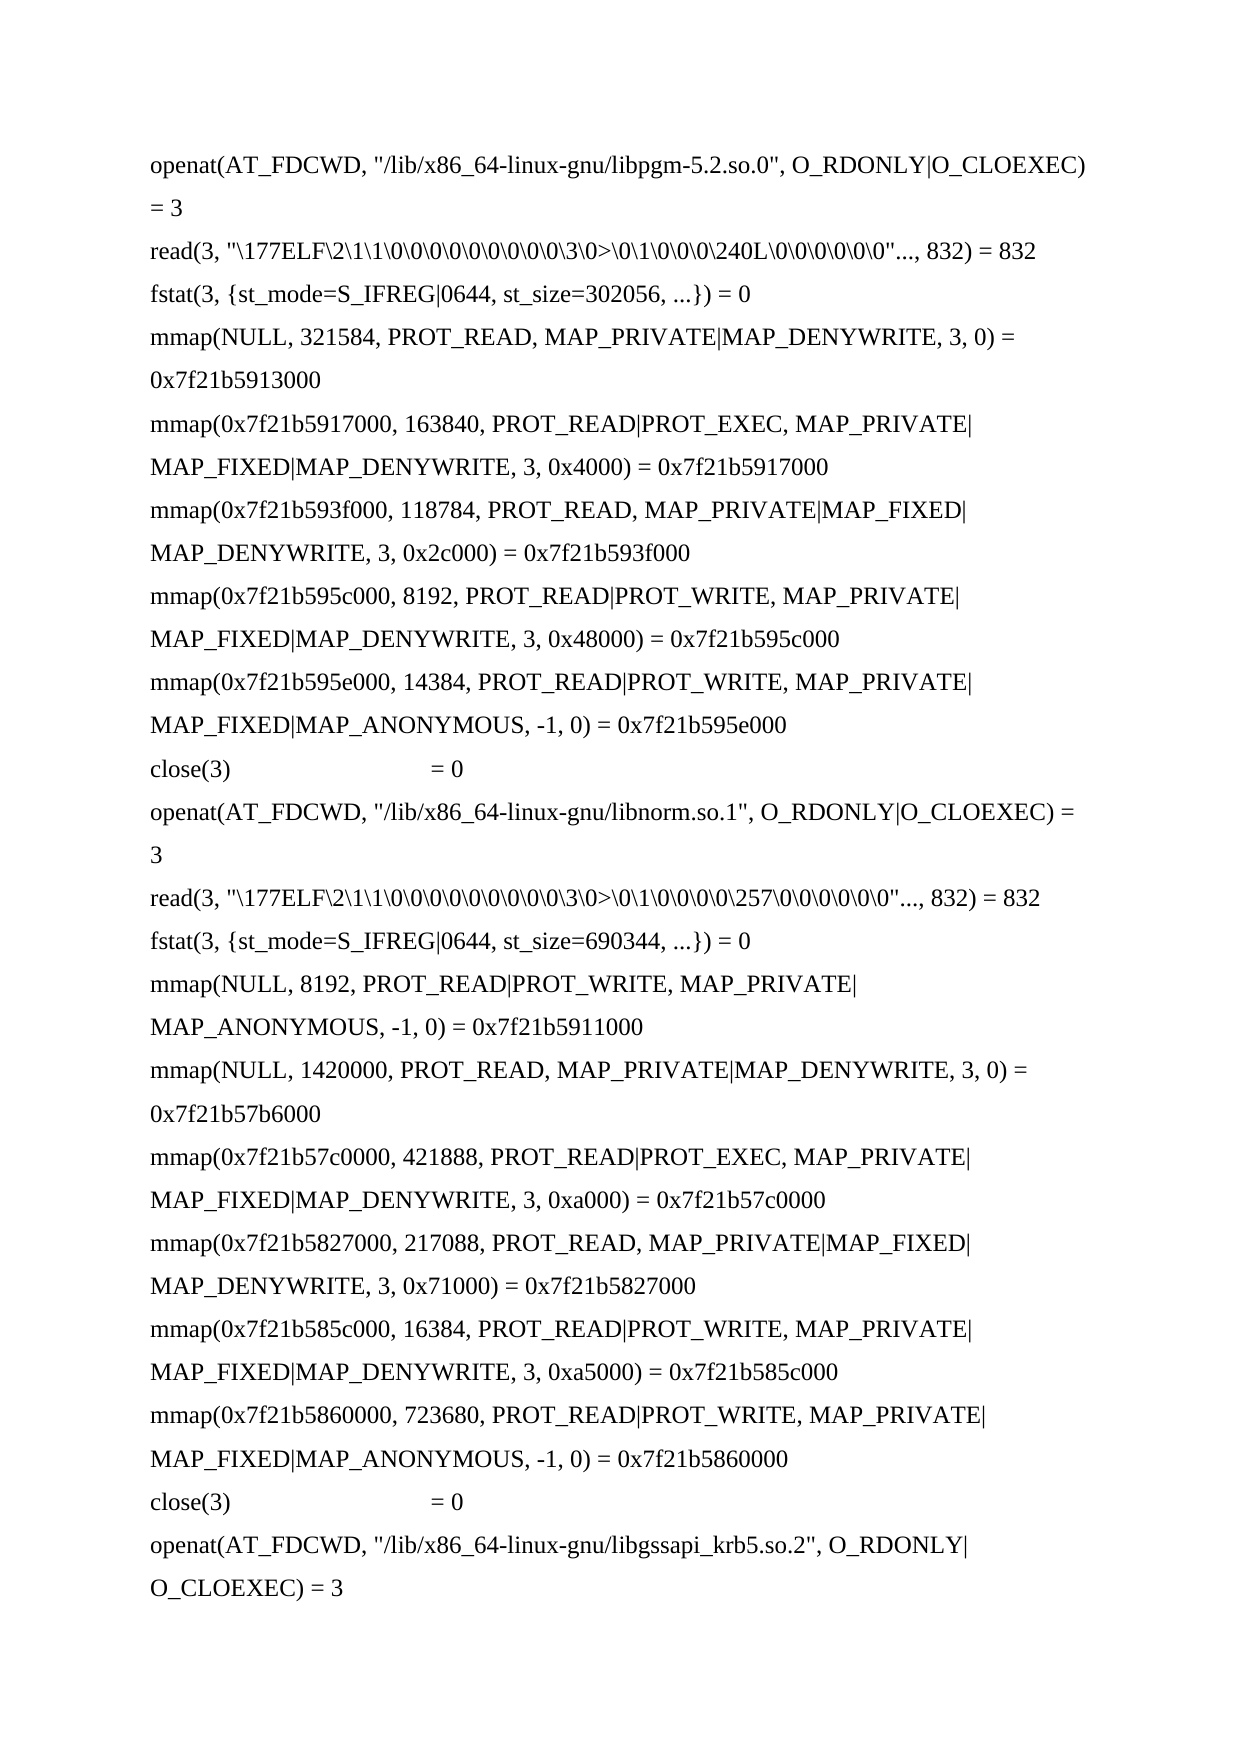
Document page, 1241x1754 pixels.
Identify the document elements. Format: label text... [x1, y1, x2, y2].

text openat(AT_FDCWD, "/lib/x86_64-linux-gnu/libnorm.so.1", O_RDONLY|O_CLOEXEC) = 3 [150, 797, 1090, 869]
text mmap(0x7f21b595e000, 14384, PROT_READ|PROT_WRITE, MAP_PRIVATE|MAP_FIXED|MAP_ANONYMOUS, -1, 0) = 0x7f21b595e000 [150, 667, 1090, 739]
text openat(AT_FDCWD, "/lib/x86_64-linux-gnu/libgssapi_krb5.so.2", O_RDONLY|O_CLOEXEC) = 3 [150, 1530, 1090, 1602]
text mmap(NULL, 8192, PROT_READ|PROT_WRITE, MAP_PRIVATE|MAP_ANONYMOUS, -1, 0) = 0x7f21b5911000 [150, 969, 1090, 1041]
text read(3, "\177ELF\2\1\1\0\0\0\0\0\0\0\0\0\3\0>\0\1\0\0\0\0\257\0\0\0\0\0\0"..., 832) = 832 [150, 883, 1090, 912]
text fstat(3, {st_mode=S_IFREG|0644, st_size=302056, ...}) = 0 [150, 279, 1090, 308]
text mmap(0x7f21b585c000, 16384, PROT_READ|PROT_WRITE, MAP_PRIVATE|MAP_FIXED|MAP_DENYWRITE, 3, 0xa5000) = 0x7f21b585c000 [150, 1314, 1090, 1386]
text close(3) = 0 [150, 754, 1090, 782]
text mmap(0x7f21b5827000, 217088, PROT_READ, MAP_PRIVATE|MAP_FIXED|MAP_DENYWRITE, 3, 0x71000) = 0x7f21b5827000 [150, 1228, 1090, 1300]
text read(3, "\177ELF\2\1\1\0\0\0\0\0\0\0\0\0\3\0>\0\1\0\0\0\240L\0\0\0\0\0\0"..., 832) = 832 [150, 236, 1090, 265]
text mmap(NULL, 1420000, PROT_READ, MAP_PRIVATE|MAP_DENYWRITE, 3, 0) = 0x7f21b57b6000 [150, 1056, 1090, 1127]
text mmap(0x7f21b593f000, 118784, PROT_READ, MAP_PRIVATE|MAP_FIXED|MAP_DENYWRITE, 3, 0x2c000) = 0x7f21b593f000 [150, 495, 1090, 567]
text openat(AT_FDCWD, "/lib/x86_64-linux-gnu/libpgm-5.2.so.0", O_RDONLY|O_CLOEXEC) = 3 [150, 150, 1090, 222]
text mmap(0x7f21b5860000, 723680, PROT_READ|PROT_WRITE, MAP_PRIVATE|MAP_FIXED|MAP_ANONYMOUS, -1, 0) = 0x7f21b5860000 [150, 1401, 1090, 1472]
text mmap(0x7f21b5917000, 163840, PROT_READ|PROT_EXEC, MAP_PRIVATE|MAP_FIXED|MAP_DENYWRITE, 3, 0x4000) = 0x7f21b5917000 [150, 409, 1090, 481]
text mmap(0x7f21b595c000, 8192, PROT_READ|PROT_WRITE, MAP_PRIVATE|MAP_FIXED|MAP_DENYWRITE, 3, 0x48000) = 0x7f21b595c000 [150, 581, 1090, 653]
text mmap(0x7f21b57c0000, 421888, PROT_READ|PROT_EXEC, MAP_PRIVATE|MAP_FIXED|MAP_DENYWRITE, 3, 0xa000) = 0x7f21b57c0000 [150, 1142, 1090, 1214]
text fstat(3, {st_mode=S_IFREG|0644, st_size=690344, ...}) = 0 [150, 926, 1090, 955]
text close(3) = 0 [150, 1487, 1090, 1516]
text mmap(NULL, 321584, PROT_READ, MAP_PRIVATE|MAP_DENYWRITE, 3, 0) = 0x7f21b5913000 [150, 322, 1090, 394]
